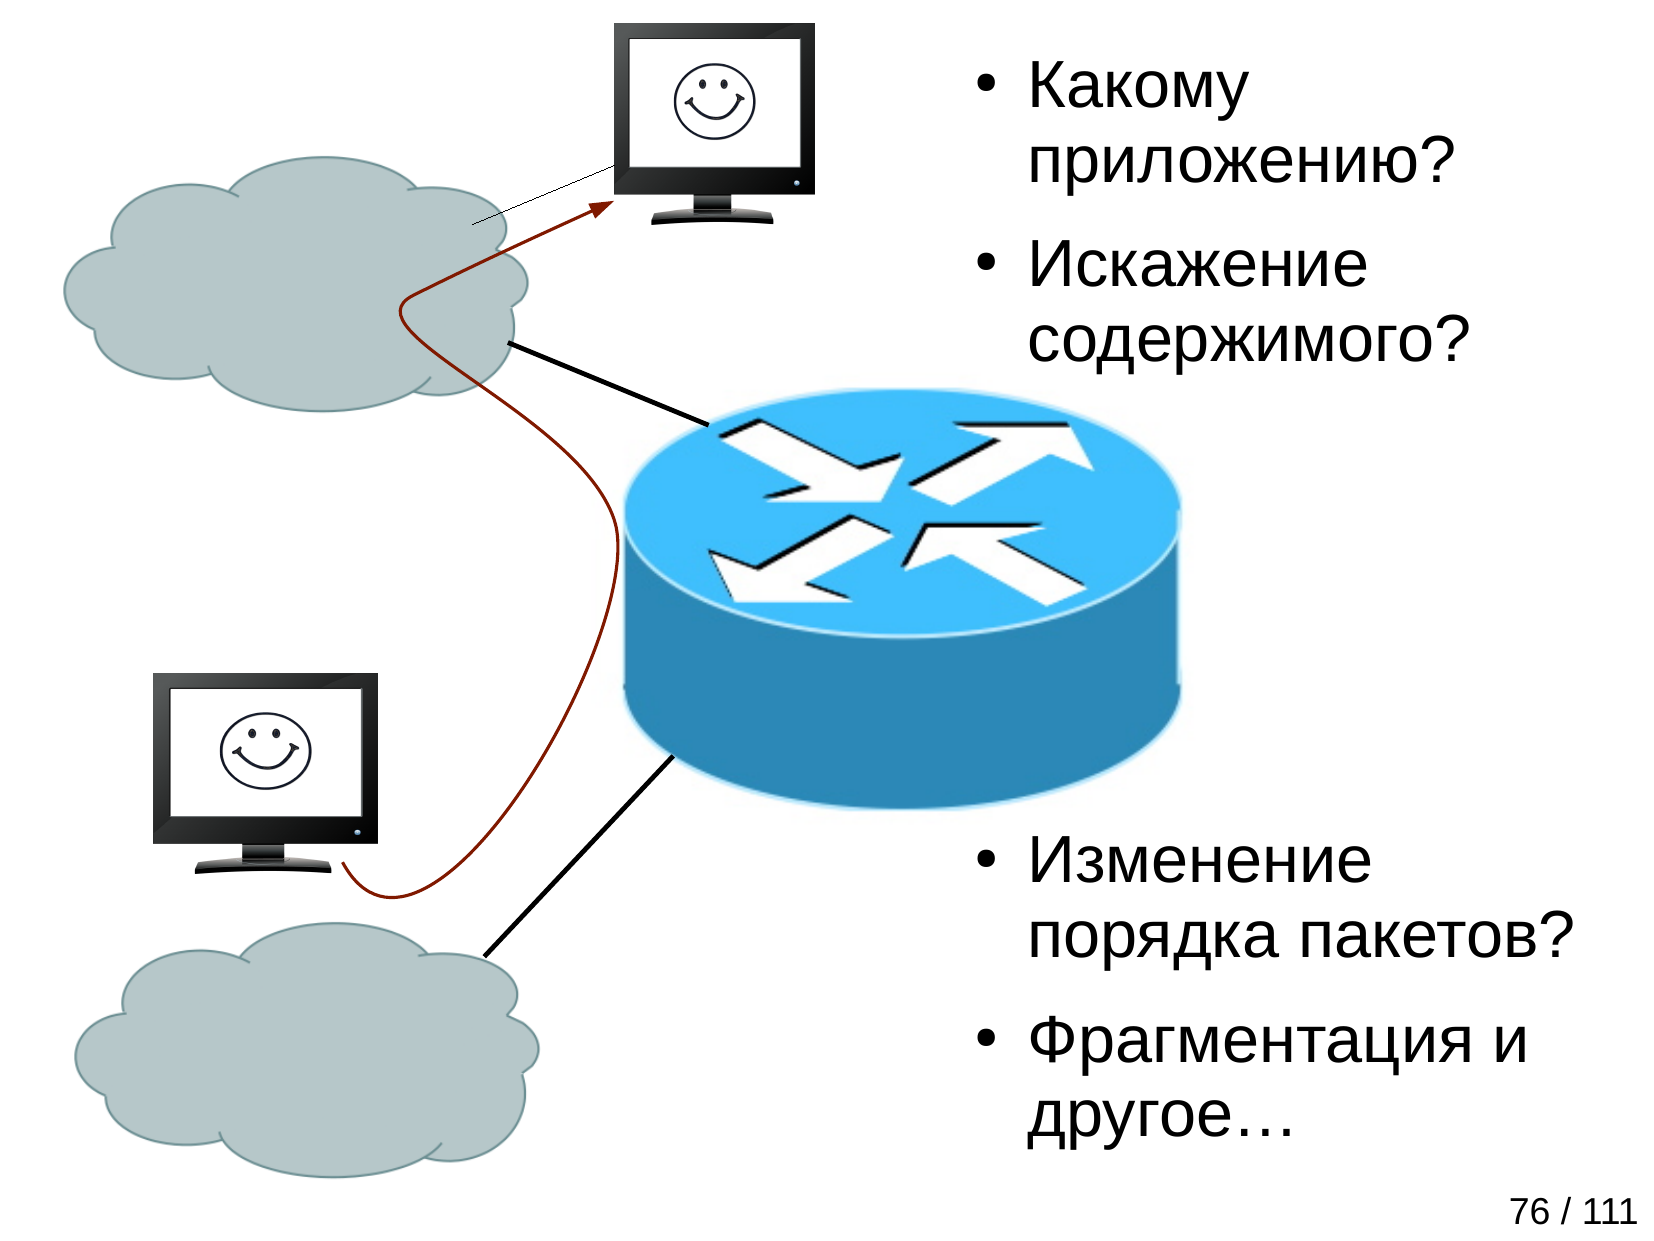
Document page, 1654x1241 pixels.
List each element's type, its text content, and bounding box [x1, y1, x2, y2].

list Какому приложению? Искажение содержимого? Изменение порядка пакетов? Фрагментация и другое… [956, 47, 1583, 1192]
picture [34, 219, 956, 1205]
picture [559, 449, 616, 722]
picture [23, 118, 580, 439]
text_box <number> / 111 [1380, 1183, 1654, 1241]
text_box [188, 690, 338, 788]
picture [153, 673, 378, 874]
text_box [645, 40, 779, 138]
picture [363, 884, 427, 895]
picture [614, 23, 815, 225]
